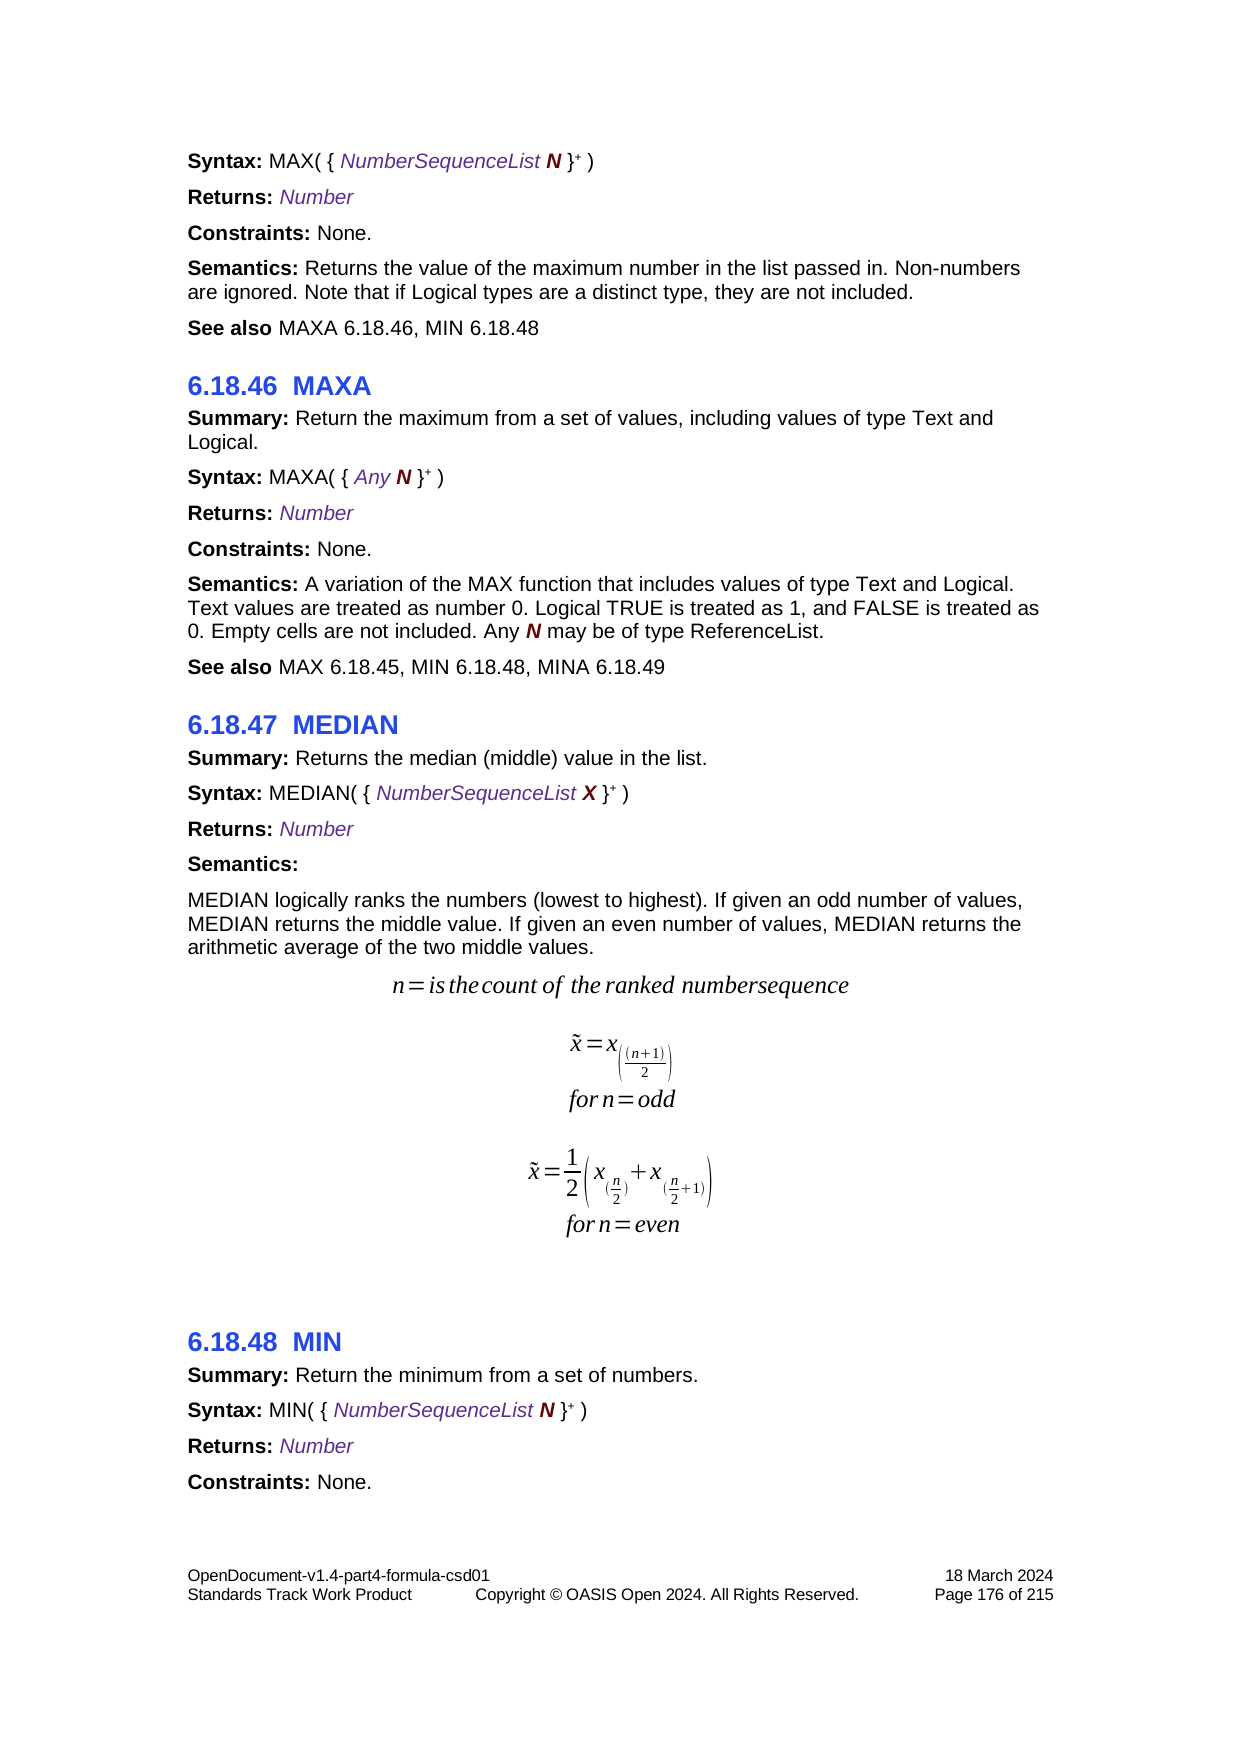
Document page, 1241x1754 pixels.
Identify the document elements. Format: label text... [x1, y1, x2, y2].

text Semantics: Returns the value of the maximum number in the list passed in. Non-numbers are ignored. Note that if Logical types are a distinct type, they are not included. [187, 257, 1053, 304]
text Returns: Number [187, 1434, 1053, 1458]
text Semantics: A variation of the MAX function that includes values of type Text and Logical. Text values are treated as number 0. Logical TRUE is treated as 1, and FALSE is treated as 0. Empty cells are not included. Any N may be of type ReferenceList. [187, 573, 1053, 643]
text See also MAXA 6.18.46, MIN 6.18.48 [187, 316, 1053, 339]
subtitle MAXA [187, 371, 1053, 401]
text Syntax: MEDIAN( { NumberSequenceList X }+ ) [187, 782, 1053, 805]
text Syntax: MAX( { NumberSequenceList N }+ ) [187, 150, 1053, 173]
text Summary: Return the maximum from a set of values, including values of type Text and Logical. [187, 407, 1053, 454]
text Constraints: None. [187, 221, 1053, 245]
text Syntax: MIN( { NumberSequenceList N }+ ) [187, 1399, 1053, 1422]
text Semantics: [187, 853, 1053, 876]
text Returns: Number [187, 817, 1053, 841]
text Syntax: MAXA( { Any N }+ ) [187, 466, 1053, 489]
text Constraints: None. [187, 537, 1053, 561]
subtitle MIN [187, 1327, 1053, 1357]
text Returns: Number [187, 501, 1053, 525]
text See also MAX 6.18.45, MIN 6.18.48, MINA 6.18.49 [187, 655, 1053, 679]
text MEDIAN logically ranks the numbers (lowest to highest). If given an odd number of values, MEDIAN returns the middle value. If given an even number of values, MEDIAN returns the arithmetic average of the two middle values. [187, 888, 1053, 959]
text Summary: Returns the median (middle) value in the list. [187, 746, 1053, 769]
text Summary: Return the minimum from a set of numbers. [187, 1363, 1053, 1387]
text Returns: Number [187, 186, 1053, 209]
subtitle MEDIAN [187, 710, 1053, 740]
text Constraints: None. [187, 1470, 1053, 1494]
